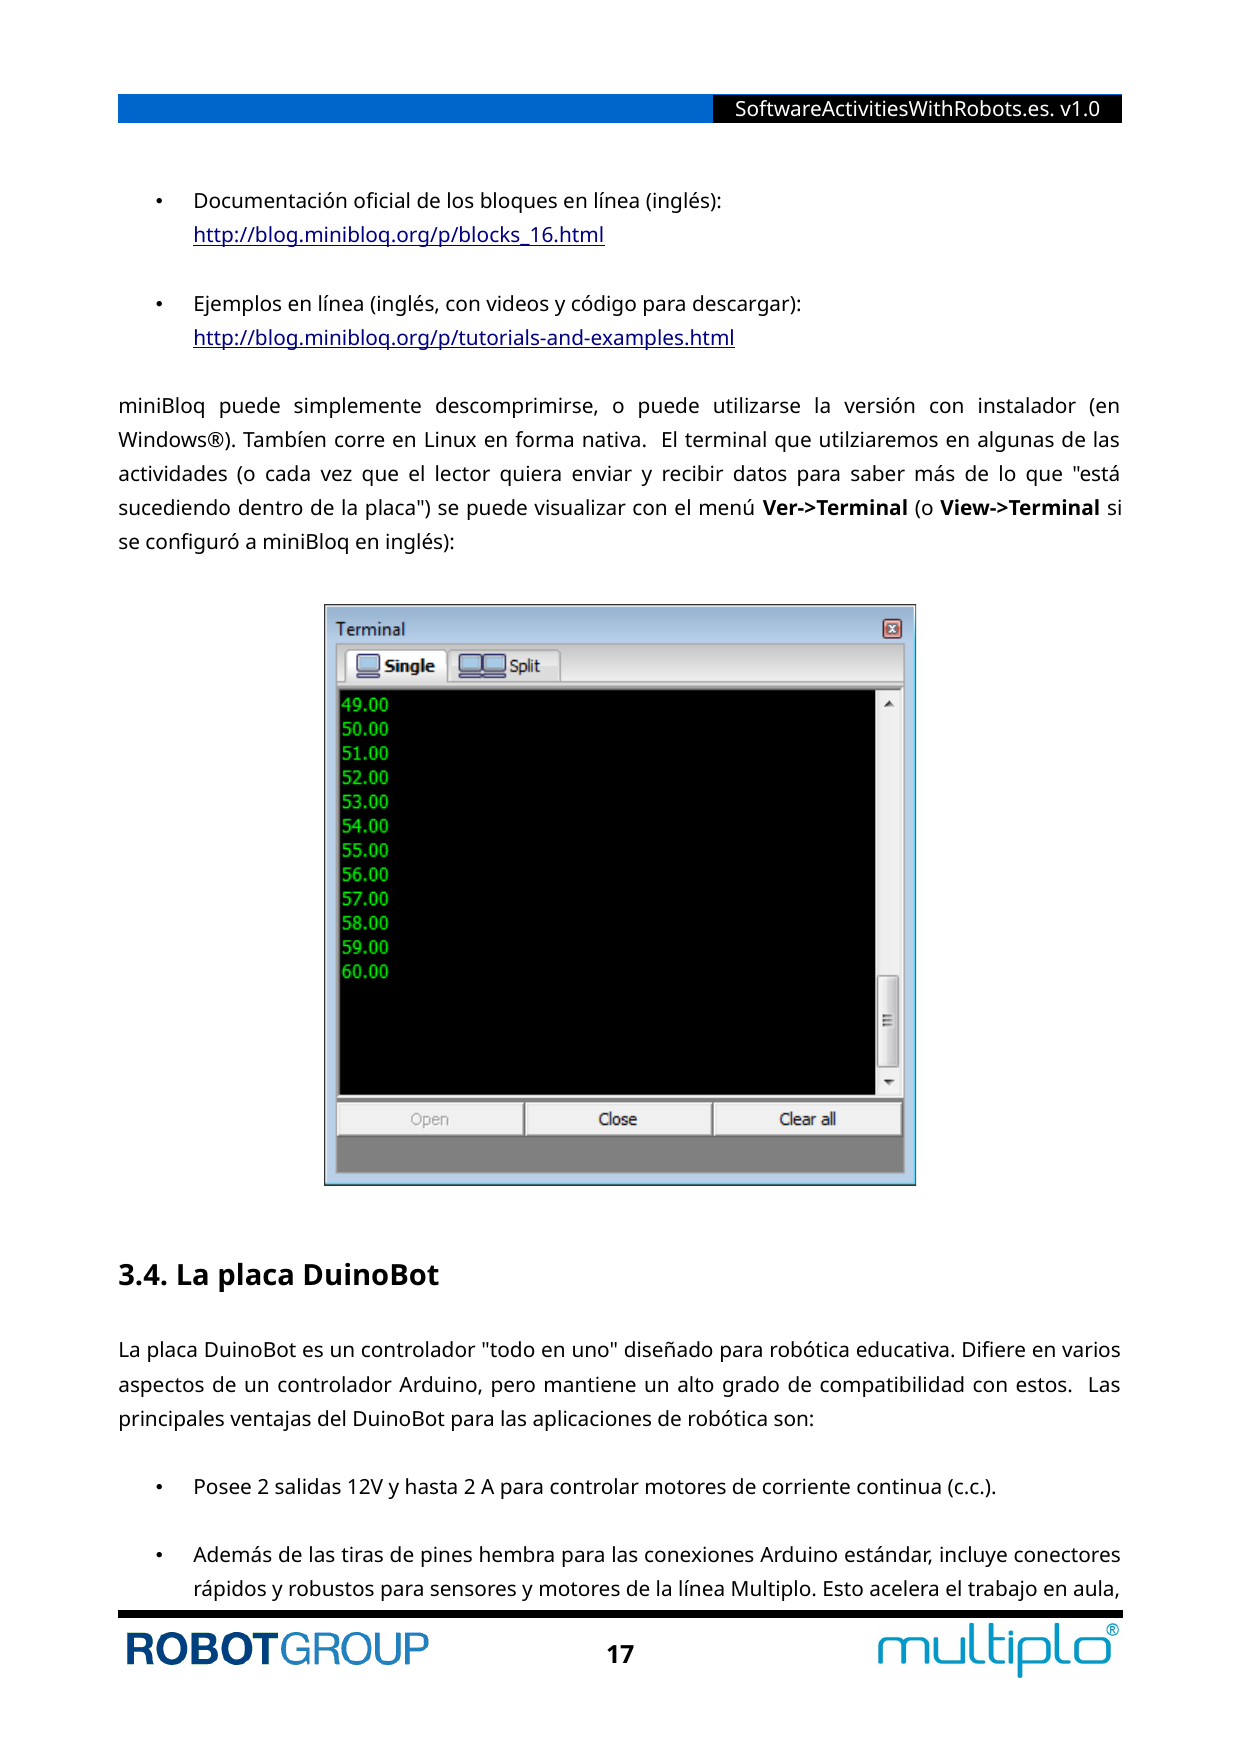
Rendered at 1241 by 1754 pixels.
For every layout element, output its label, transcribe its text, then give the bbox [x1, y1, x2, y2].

picture [118, 1622, 434, 1673]
picture [877, 1622, 1123, 1679]
list Ejemplos en línea (inglés, con videos y código para descargar): http://blog.minibloq.org/p/tutorials-and-examples.html [156, 289, 1122, 351]
text miniBloq puede simplemente descomprimirse, o puede utilizarse la versión con instalador (en Windows®). Tambíen corre en Linux en forma nativa. El terminal que utilziaremos en algunas de las actividades (o cada vez que el lector quiera enviar y recibir datos para saber más de lo que "está sucediendo dentro de la placa") se puede visualizar con el menú Ver->Terminal (o View->Terminal si se configuró a miniBloq en inglés): [118, 391, 1122, 556]
picture [324, 604, 917, 1186]
text 3.4. La placa DuinoBot [118, 1254, 1122, 1294]
list Además de las tiras de pines hembra para las conexiones Arduino estándar, incluye conectores rápidos y robustos para sensores y motores de la línea Multiplo. Esto acelera el trabajo en aula, [156, 1540, 1122, 1602]
list Documentación oficial de los bloques en línea (inglés): http://blog.minibloq.org/p/blocks_16.html [156, 186, 1122, 249]
list Posee 2 salidas 12V y hasta 2 A para controlar motores de corriente continua (c.c.). [156, 1472, 1122, 1500]
text La placa DuinoBot es un controlador "todo en uno" diseñado para robótica educativa. Difiere en varios aspectos de un controlador Arduino, pero mantiene un alto grado de compatibilidad con estos. Las principales ventajas del DuinoBot para las aplicaciones de robótica son: [118, 1336, 1122, 1432]
